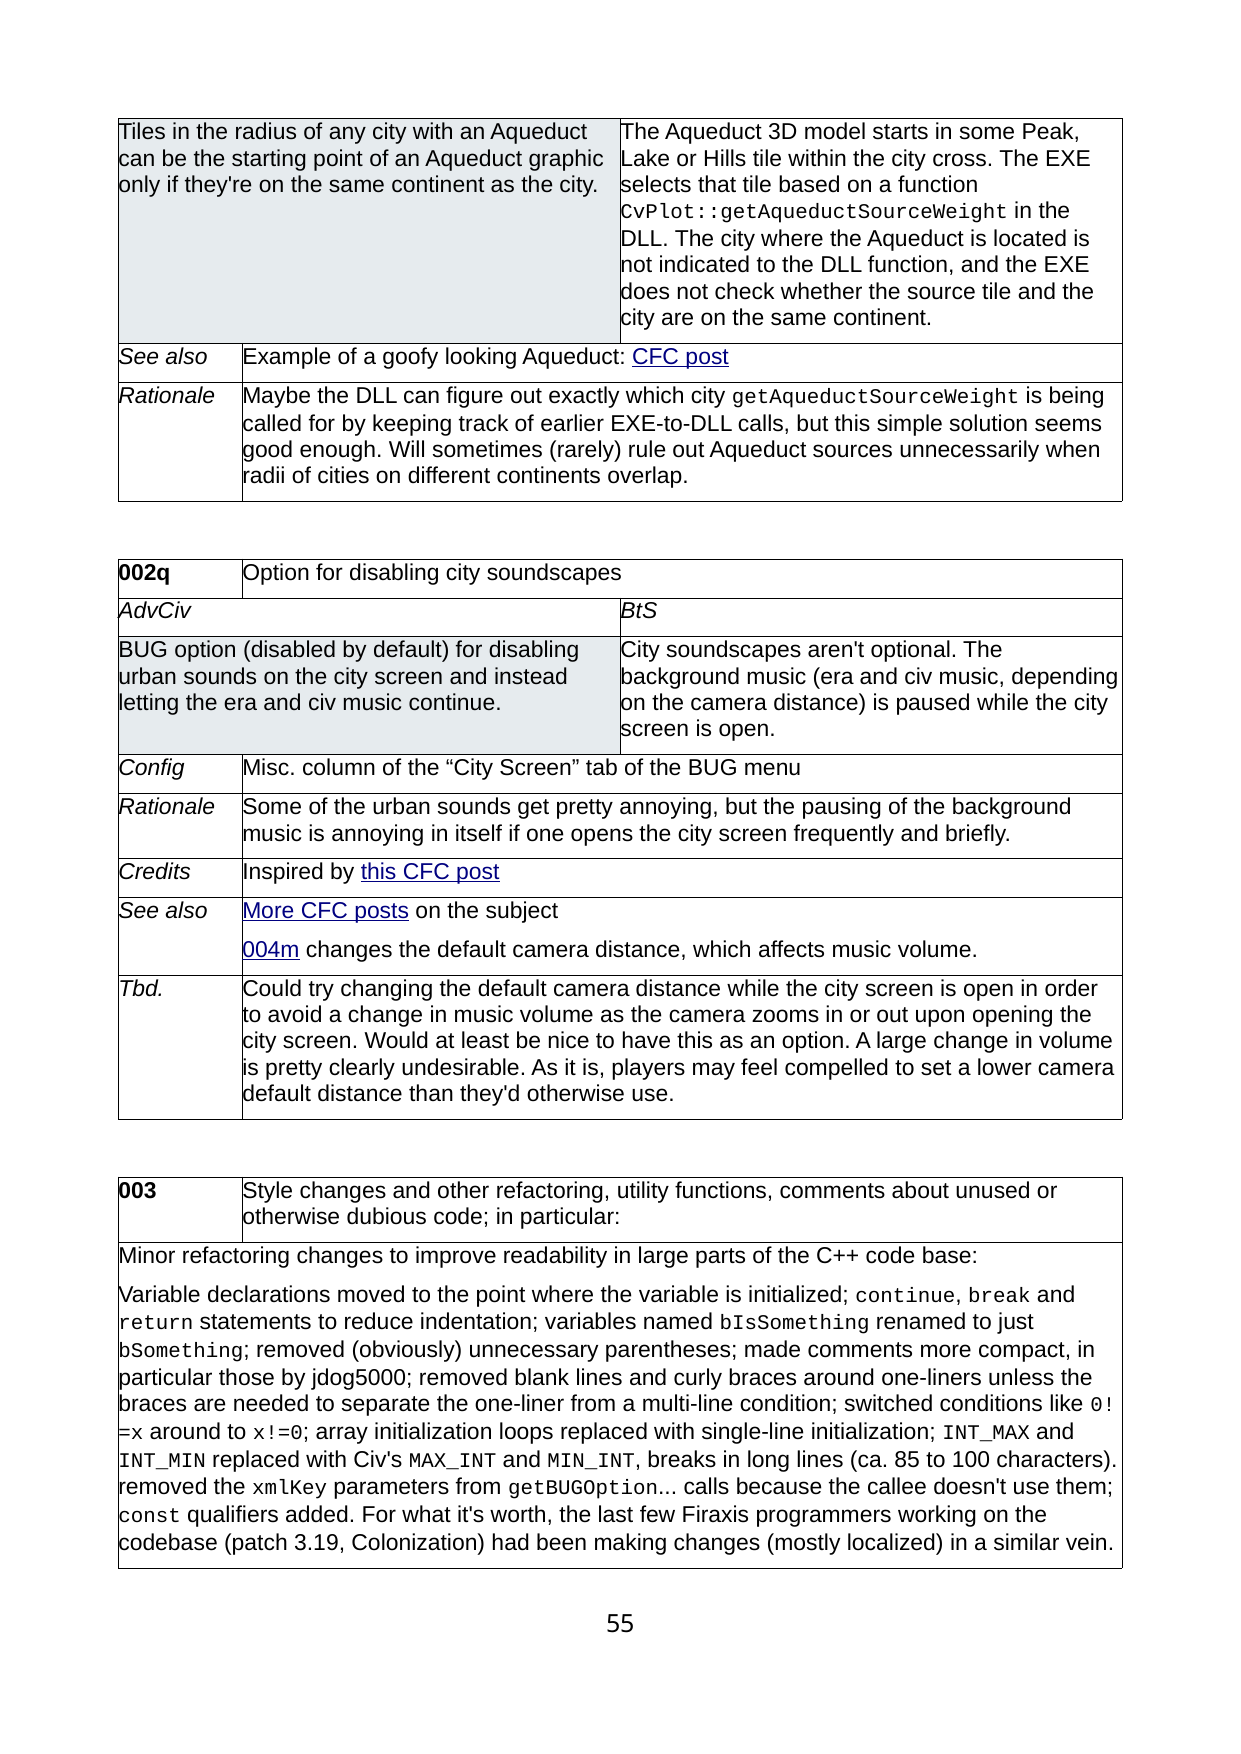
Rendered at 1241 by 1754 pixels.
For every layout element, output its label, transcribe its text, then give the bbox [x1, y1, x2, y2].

table_header 003 [119, 1178, 242, 1242]
table_cell More CFC posts on the subject 004m changes the default camera distance, which affects music volume. [243, 898, 1122, 975]
table_cell See also [119, 898, 242, 975]
table_cell See also [119, 344, 242, 382]
table_cell BUG option (disabled by default) for disabling urban sounds on the city screen and instead letting the era and civ music continue. [119, 637, 620, 754]
table_cell Credits [119, 859, 242, 897]
table_cell Config [119, 755, 242, 793]
table_cell Example of a goofy looking Aqueduct: CFC post [243, 344, 1122, 382]
table_cell Rationale [119, 383, 242, 501]
table_cell Minor refactoring changes to improve readability in large parts of the C++ code base: Variable declarations moved to the point where the variable is initialized; continue, break and return statements to reduce indentation; variables named bIsSomething renamed to just bSomething; removed (obviously) unnecessary parentheses; made comments more compact, in particular those by jdog5000; removed blank lines and curly braces around one-liners unless the braces are needed to separate the one-liner from a multi-line condition; switched conditions like 0!=x around to x!=0; array initialization loops replaced with single-line initialization; INT_MAX and INT_MIN replaced with Civ's MAX_INT and MIN_INT, breaks in long lines (ca. 85 to 100 characters). removed the xmlKey parameters from getBUGOption... calls because the callee doesn't use them; const qualifiers added. For what it's worth, the last few Firaxis programmers working on the codebase (patch 3.19, Colonization) had been making changes (mostly localized) in a similar vein. [119, 1243, 1122, 1567]
table_cell BtS [621, 599, 1122, 636]
table_cell Tiles in the radius of any city with an Aqueduct can be the starting point of an Aqueduct graphic only if they're on the same continent as the city. [119, 119, 620, 343]
table_cell AdvCiv [119, 599, 620, 636]
table_cell Maybe the DLL can figure out exactly which city getAqueductSourceWeight is being called for by keeping track of earlier EXE-to-DLL calls, but this simple solution seems good enough. Will sometimes (rarely) rule out Aqueduct sources unnecessarily when radii of cities on different continents overlap. [243, 383, 1122, 501]
table_cell City soundscapes aren't optional. The background music (era and civ music, depending on the camera distance) is paused while the city screen is open. [621, 637, 1122, 754]
table_cell Some of the urban sounds get pretty annoying, but the pausing of the background music is annoying in itself if one opens the city screen frequently and briefly. [243, 794, 1122, 858]
table_cell Misc. column of the “City Screen” tab of the BUG menu [243, 755, 1122, 793]
table_cell Tbd. [119, 976, 242, 1119]
table_cell Could try changing the default camera distance while the city screen is open in order to avoid a change in music volume as the camera zooms in or out upon opening the city screen. Would at least be nice to have this as an option. A large change in volume is pretty clearly undesirable. As it is, players may feel compelled to set a lower camera default distance than they'd otherwise use. [243, 976, 1122, 1119]
table_header 002q [119, 560, 242, 597]
table_header Option for disabling city soundscapes [243, 560, 1122, 597]
table_cell The Aqueduct 3D model starts in some Peak, Lake or Hills tile within the city cross. The EXE selects that tile based on a function CvPlot::getAqueductSourceWeight in the DLL. The city where the Aqueduct is located is not indicated to the DLL function, and the EXE does not check whether the source tile and the city are on the same continent. [621, 119, 1122, 343]
table_cell Inspired by this CFC post [243, 859, 1122, 897]
table_cell Rationale [119, 794, 242, 858]
table_header Style changes and other refactoring, utility functions, comments about unused or otherwise dubious code; in particular: [243, 1178, 1122, 1242]
